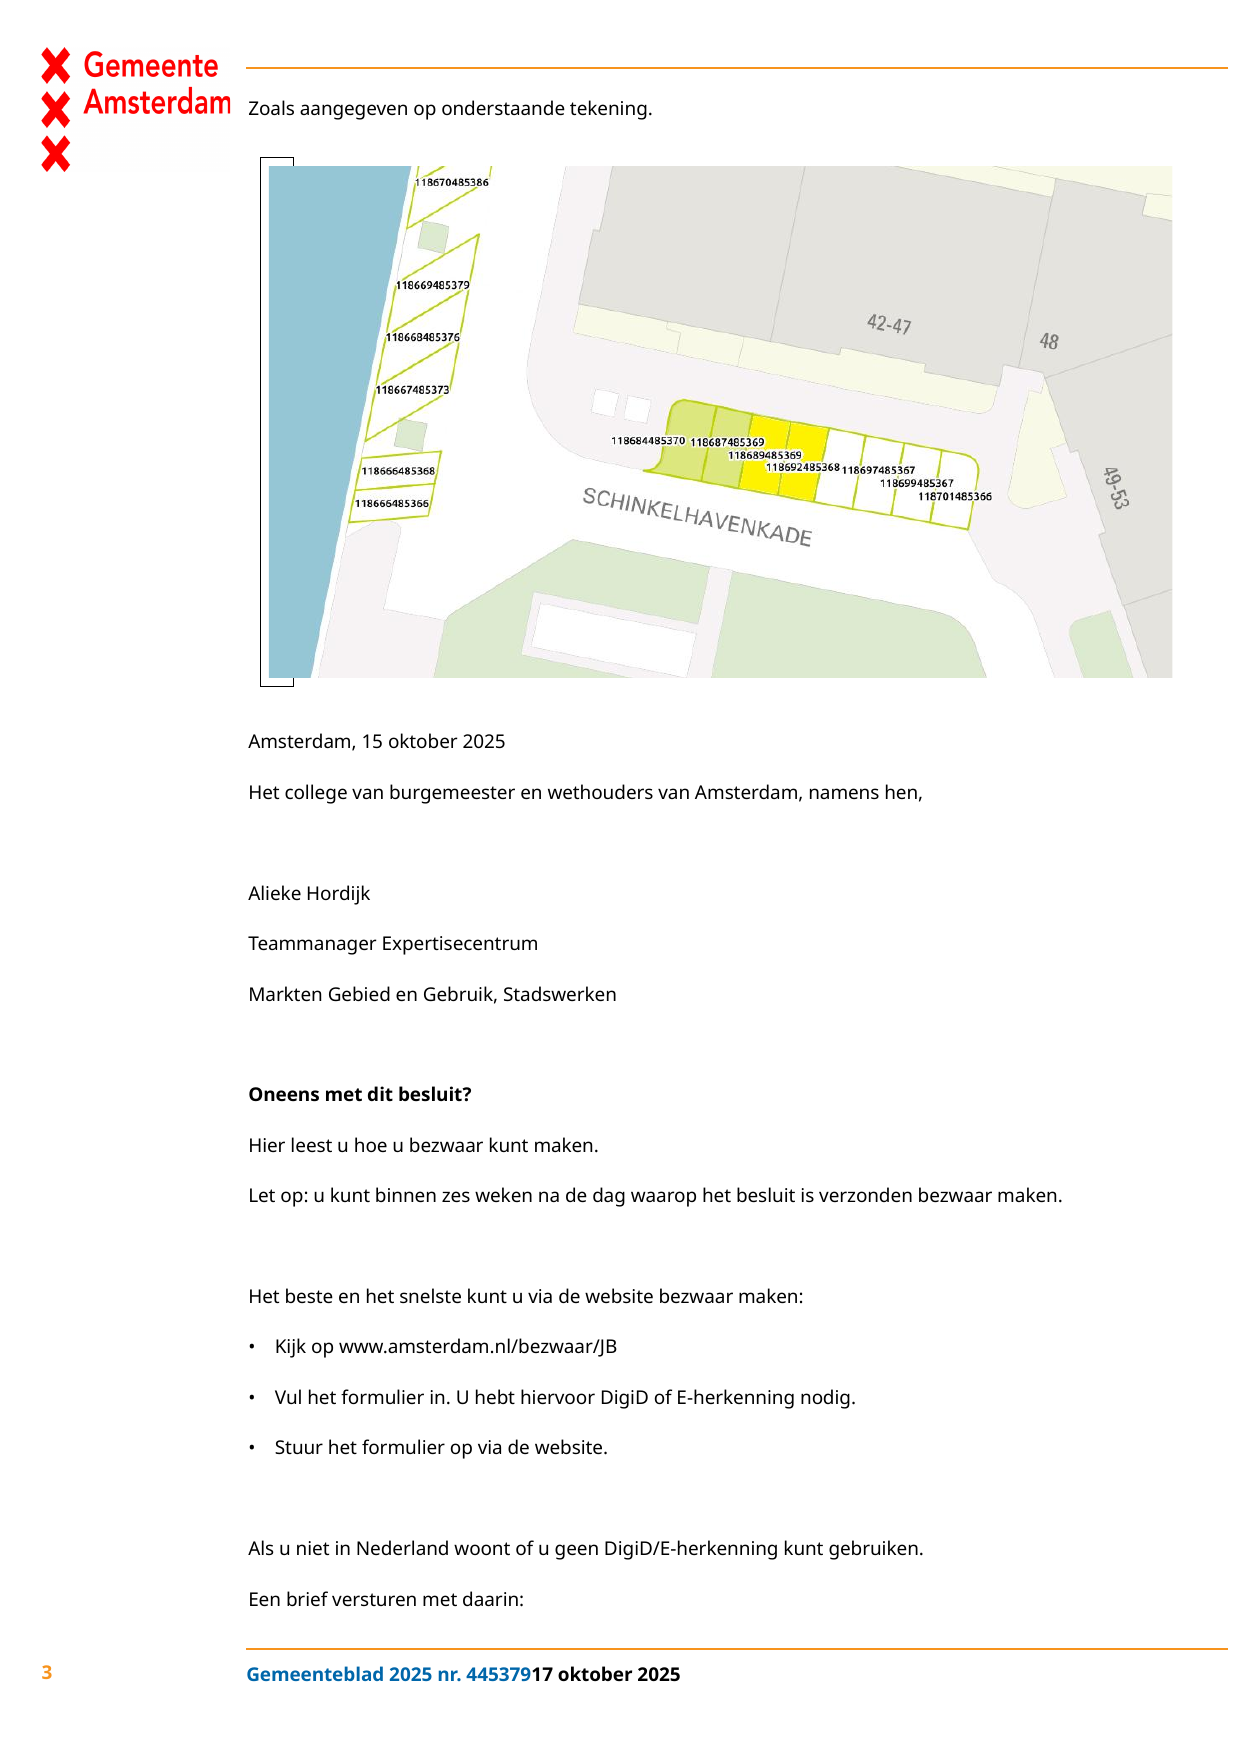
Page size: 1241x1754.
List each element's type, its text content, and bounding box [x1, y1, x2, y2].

text Teammanager Expertisecentrum [248, 930, 1152, 956]
text • Stuur het formulier op via de website. [248, 1434, 1152, 1460]
text Als u niet in Nederland woont of u geen DigiD/E-herkenning kunt gebruiken. [248, 1535, 1152, 1561]
text Een brief versturen met daarin: [248, 1586, 1152, 1611]
text Zoals aangegeven op onderstaande tekening. [248, 95, 1152, 121]
text Het beste en het snelste kunt u via de website bezwaar maken: [248, 1283, 1152, 1309]
text Oneens met dit besluit? [248, 1082, 1152, 1107]
text Hier leest u hoe u bezwaar kunt maken. [248, 1132, 1152, 1158]
text • Kijk op www.amsterdam.nl/bezwaar/JB [248, 1334, 1152, 1359]
text Markten Gebied en Gebruik, Stadswerken [248, 981, 1152, 1006]
text Het college van burgemeester en wethouders van Amsterdam, namens hen, [248, 779, 1152, 805]
text Alieke Hordijk [248, 880, 1152, 906]
picture [41, 47, 231, 172]
text Amsterdam, 15 oktober 2025 [248, 729, 1152, 754]
text • Vul het formulier in. U hebt hiervoor DigiD of E-herkenning nodig. [248, 1384, 1152, 1410]
picture [268, 166, 1173, 678]
text Let op: u kunt binnen zes weken na de dag waarop het besluit is verzonden bezwaar maken. [248, 1182, 1152, 1208]
